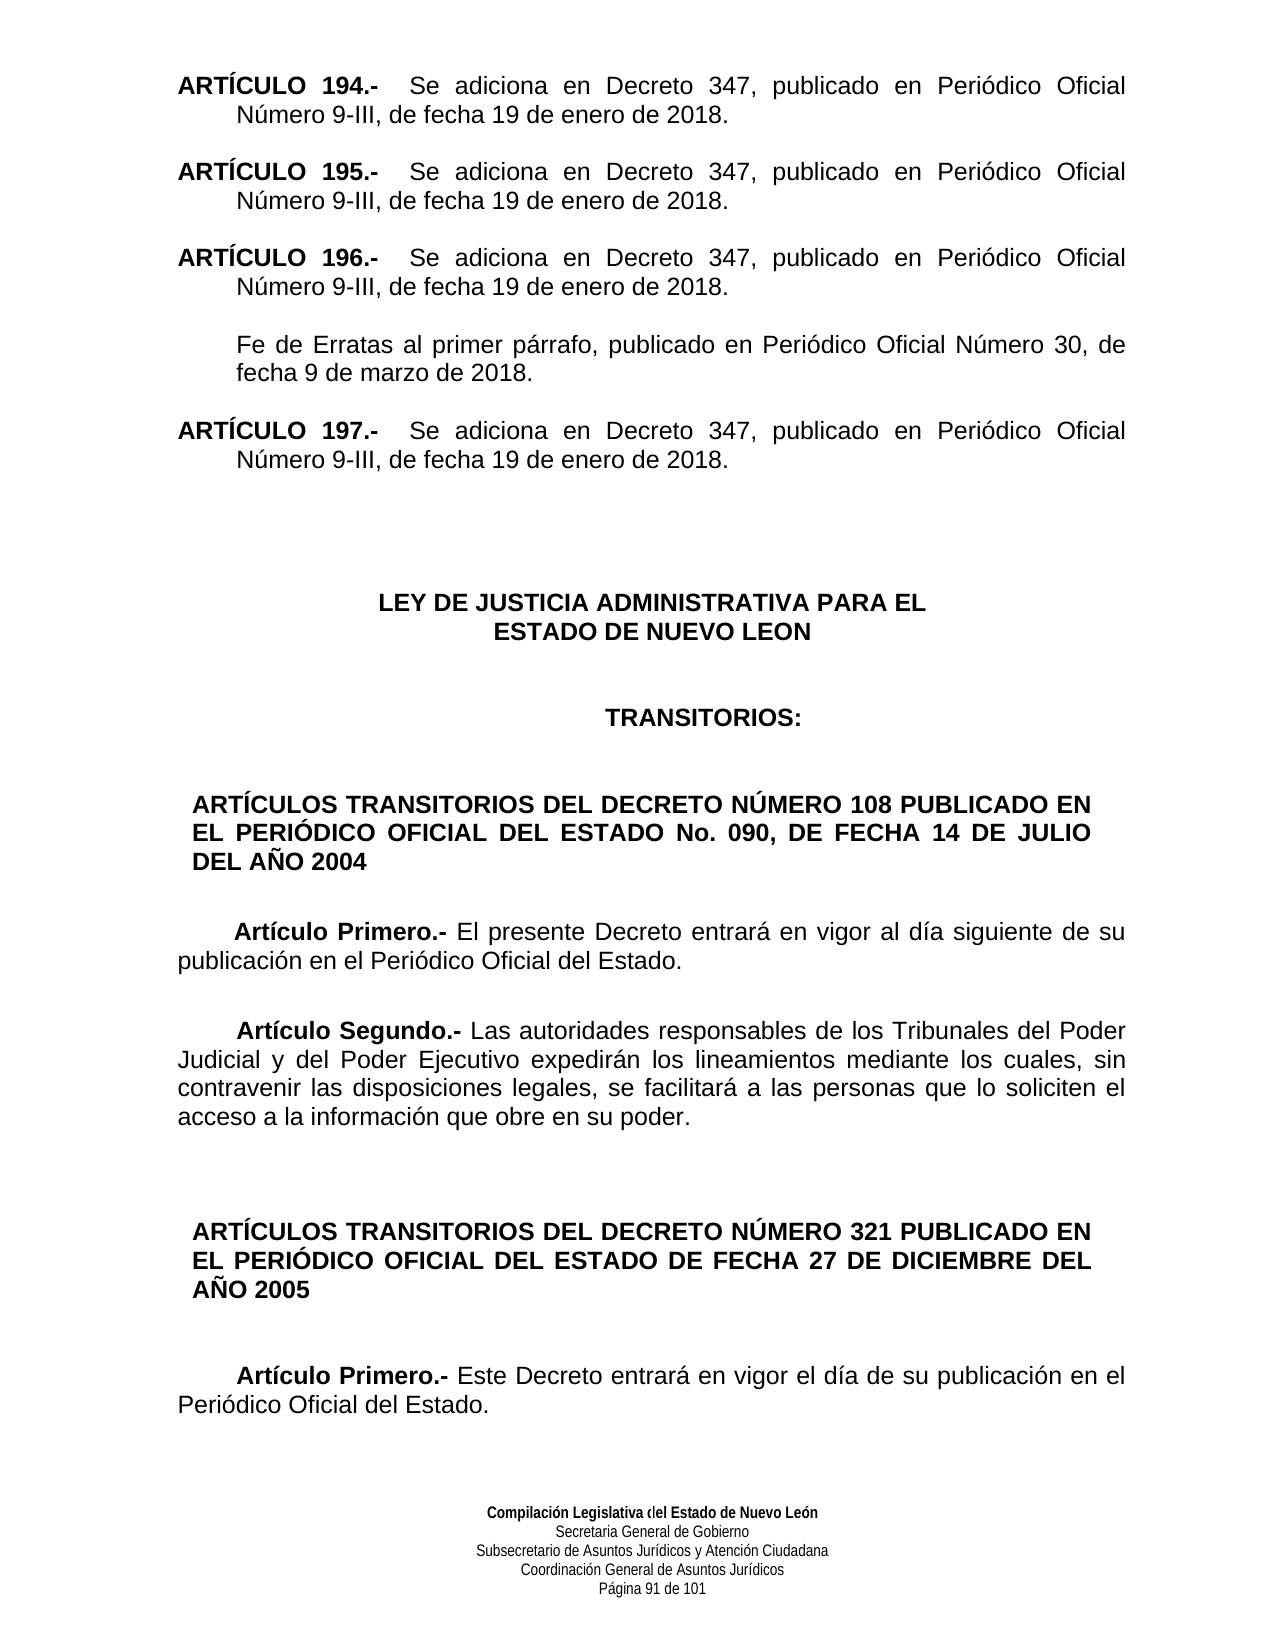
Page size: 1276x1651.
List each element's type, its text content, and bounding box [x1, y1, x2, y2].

text TRANSITORIOS: [177, 703, 1127, 732]
table_header ARTÍCULOS TRANSITORIOS DEL DECRETO NÚMERO 108 PUBLICADO EN EL PERIÓDICO OFICIAL DEL ESTADO No. 090, DE FECHA 14 DE JULIO DEL AÑO 2004 [185, 761, 1100, 876]
text Fe de Erratas al primer párrafo, publicado en Periódico Oficial Número 30, de fecha 9 de marzo de 2018. [177, 329, 1127, 387]
text ARTÍCULO 197.- Se adiciona en Decreto 347, publicado en Periódico Oficial Número 9-III, de fecha 19 de enero de 2018. [177, 416, 1127, 473]
text ARTÍCULO 196.- Se adiciona en Decreto 347, publicado en Periódico Oficial Número 9-III, de fecha 19 de enero de 2018. [177, 243, 1127, 301]
text Artículo Primero.- El presente Decreto entrará en vigor al día siguiente de su publicación en el Periódico Oficial del Estado. [177, 917, 1127, 974]
text ARTÍCULO 194.- Se adiciona en Decreto 347, publicado en Periódico Oficial Número 9-III, de fecha 19 de enero de 2018. [177, 71, 1127, 128]
text ARTÍCULO 195.- Se adiciona en Decreto 347, publicado en Periódico Oficial Número 9-III, de fecha 19 de enero de 2018. [177, 157, 1127, 214]
text ESTADO DE NUEVO LEON [177, 617, 1127, 646]
text Artículo Segundo.- Las autoridades responsables de los Tribunales del Poder Judicial y del Poder Ejecutivo expedirán los lineamientos mediante los cuales, sin contravenir las disposiciones legales, se facilitará a las personas que lo soliciten el acceso a la información que obre en su poder. [177, 1016, 1127, 1131]
table_header ARTÍCULOS TRANSITORIOS DEL DECRETO NÚMERO 321 PUBLICADO EN EL PERIÓDICO OFICIAL DEL ESTADO DE FECHA 27 DE DICIEMBRE DEL AÑO 2005 [185, 1217, 1100, 1303]
text Artículo Primero.- Este Decreto entrará en vigor el día de su publicación en el Periódico Oficial del Estado. [177, 1361, 1127, 1418]
text LEY DE JUSTICIA ADMINISTRATIVA PARA EL [177, 588, 1127, 617]
